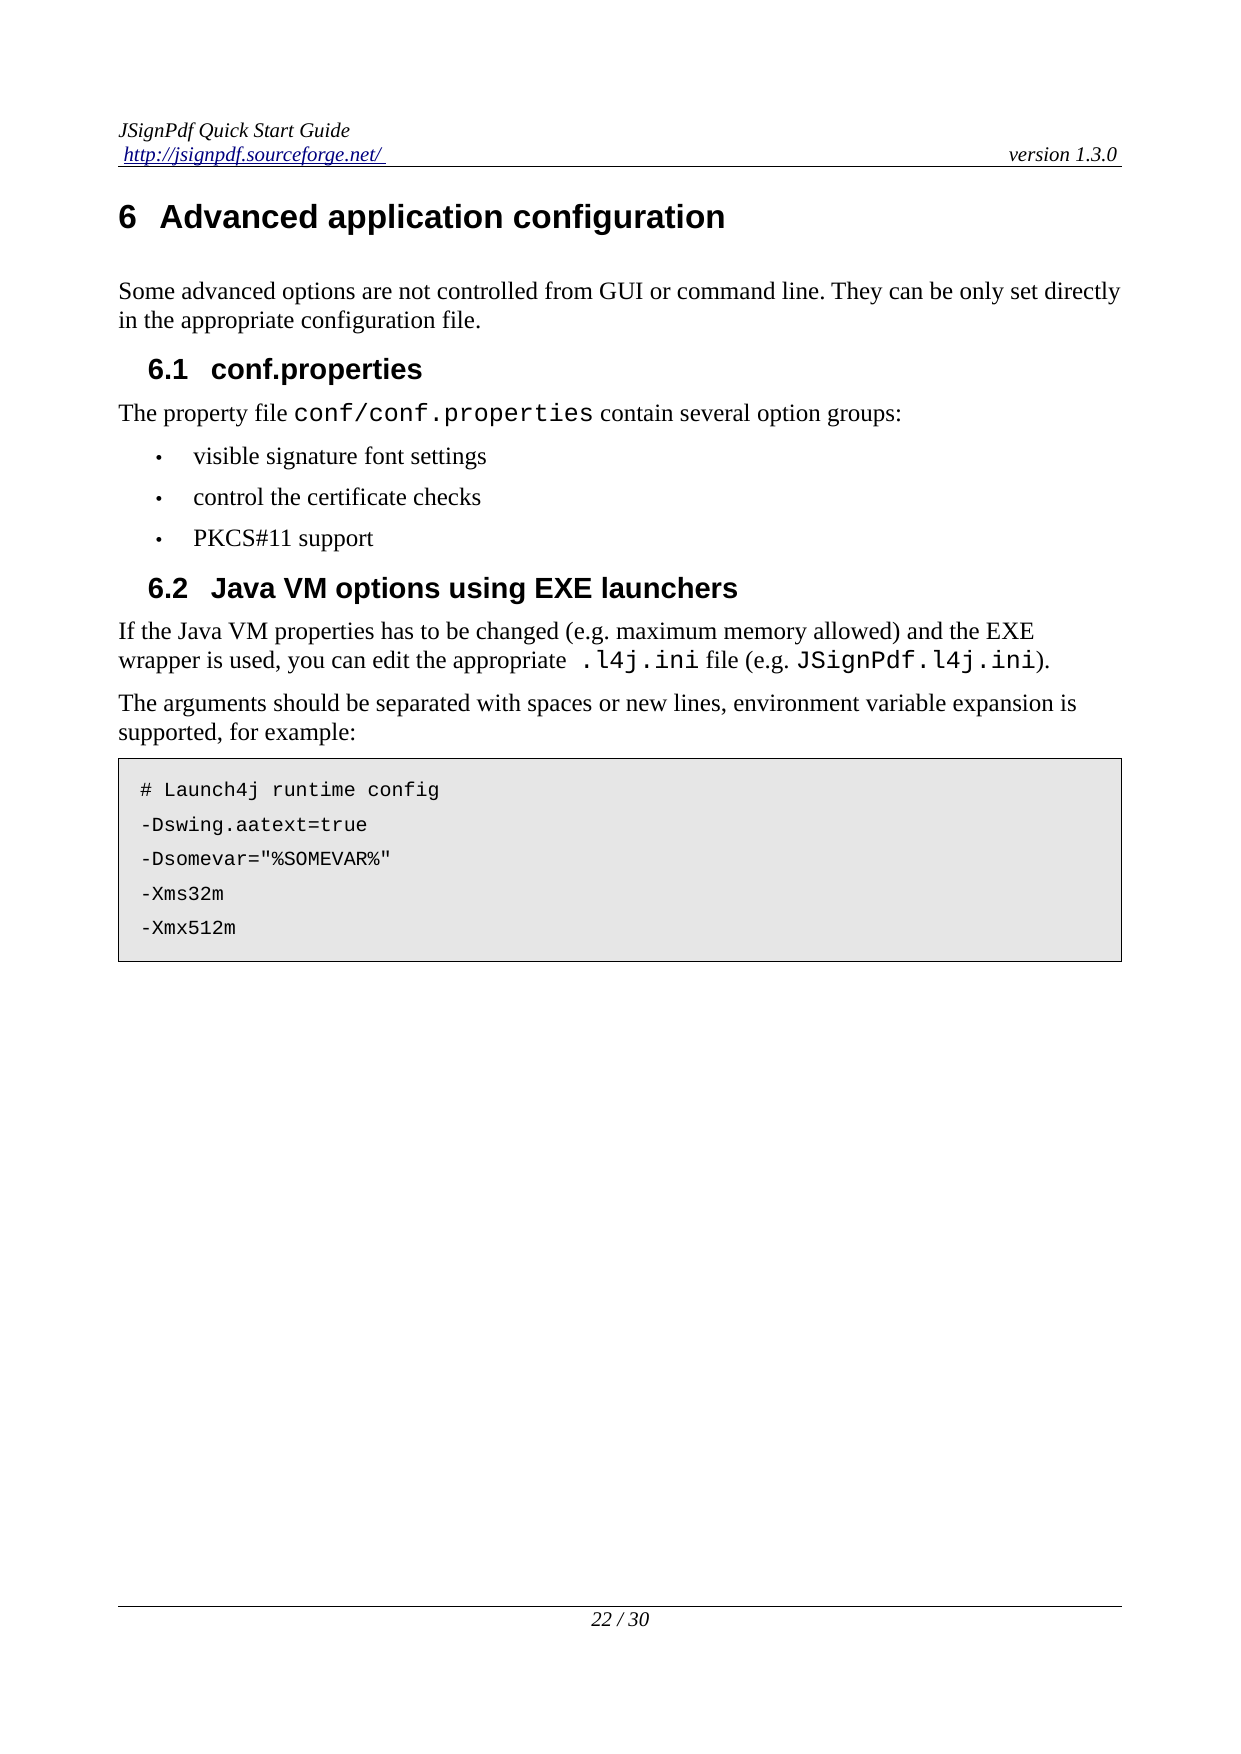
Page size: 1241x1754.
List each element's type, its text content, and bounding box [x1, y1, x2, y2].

text Some advanced options are not controlled from GUI or command line. They can be only set directly in the appropriate configuration file. [118, 276, 1122, 334]
text -Dswing.aatext=true [119, 793, 1121, 827]
text If the Java VM properties has to be changed (e.g. maximum memory allowed) and the EXE wrapper is used, you can edit the appropriate .l4j.ini file (e.g. JSignPdf.l4j.ini). [118, 616, 1122, 676]
text # Launch4j runtime config [119, 759, 1121, 793]
subtitle conf.properties [148, 352, 1116, 386]
text The arguments should be separated with spaces or new lines, environment variable expansion is supported, for example: [118, 688, 1122, 746]
subtitle Advanced application configuration [118, 197, 1122, 235]
text -Xms32m [119, 862, 1121, 896]
text -Dsomevar="%SOMEVAR%" [119, 827, 1121, 862]
text The property file conf/conf.properties contain several option groups: [118, 398, 1122, 428]
list PKCS#11 support [156, 523, 1122, 552]
list control the certificate checks [156, 482, 1122, 511]
text -Xmx512m [119, 896, 1121, 961]
list visible signature font settings [156, 441, 1122, 470]
subtitle Java VM options using EXE launchers [148, 571, 1116, 604]
